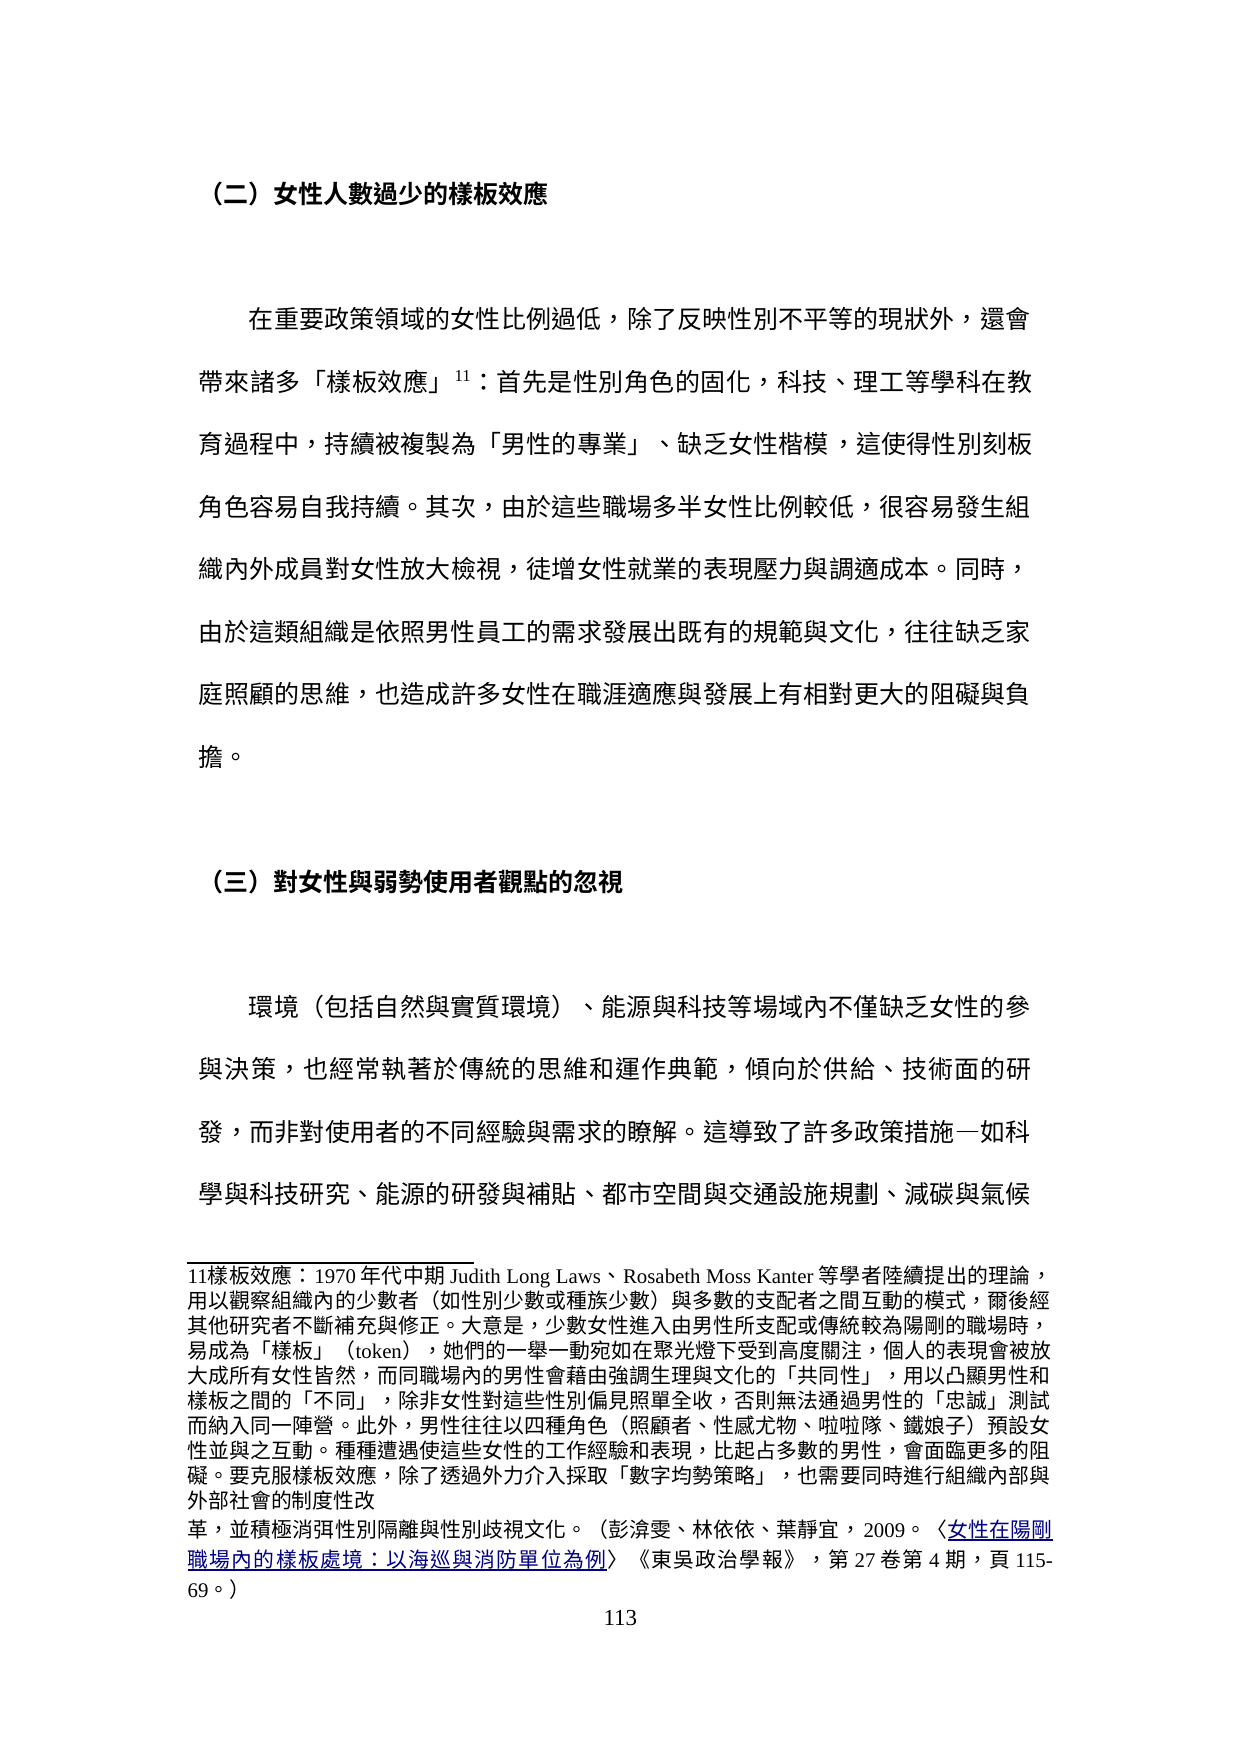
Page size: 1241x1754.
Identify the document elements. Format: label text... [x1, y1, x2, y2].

table_cell 環境（包括自然與實質環境）、能源與科技等場域內不僅缺乏女性的參與決策，也經常執著於傳統的思維和運作典範，傾向於供給、技術面的研發，而非對使用者的不同經驗與需求的瞭解。這導致了許多政策措施—如科學與科技研究、能源的研發與補貼、都市空間與交通設施規劃、減碳與氣候 [188, 901, 1044, 1214]
table_cell （三）對女性與弱勢使用者觀點的忽視 [188, 776, 1044, 901]
table_cell 在重要政策領域的女性比例過低，除了反映性別不平等的現狀外，還會帶來諸多「樣板效應」：首先是性別角色的固化，科技、理工等學科在教育過程中，持續被複製為「男性的專業」、缺乏女性楷模，這使得性別刻板角色容易自我持續。其次，由於這些職場多半女性比例較低，很容易發生組織內外成員對女性放大檢視，徒增女性就業的表現壓力與調適成本。同時，由於這類組織是依照男性員工的需求發展出既有的規範與文化，往往缺乏家庭照顧的思維，也造成許多女性在職涯適應與發展上有相對更大的阻礙與負擔。 [188, 214, 1044, 776]
table_cell （二）女性人數過少的樣板效應 [188, 89, 1044, 214]
